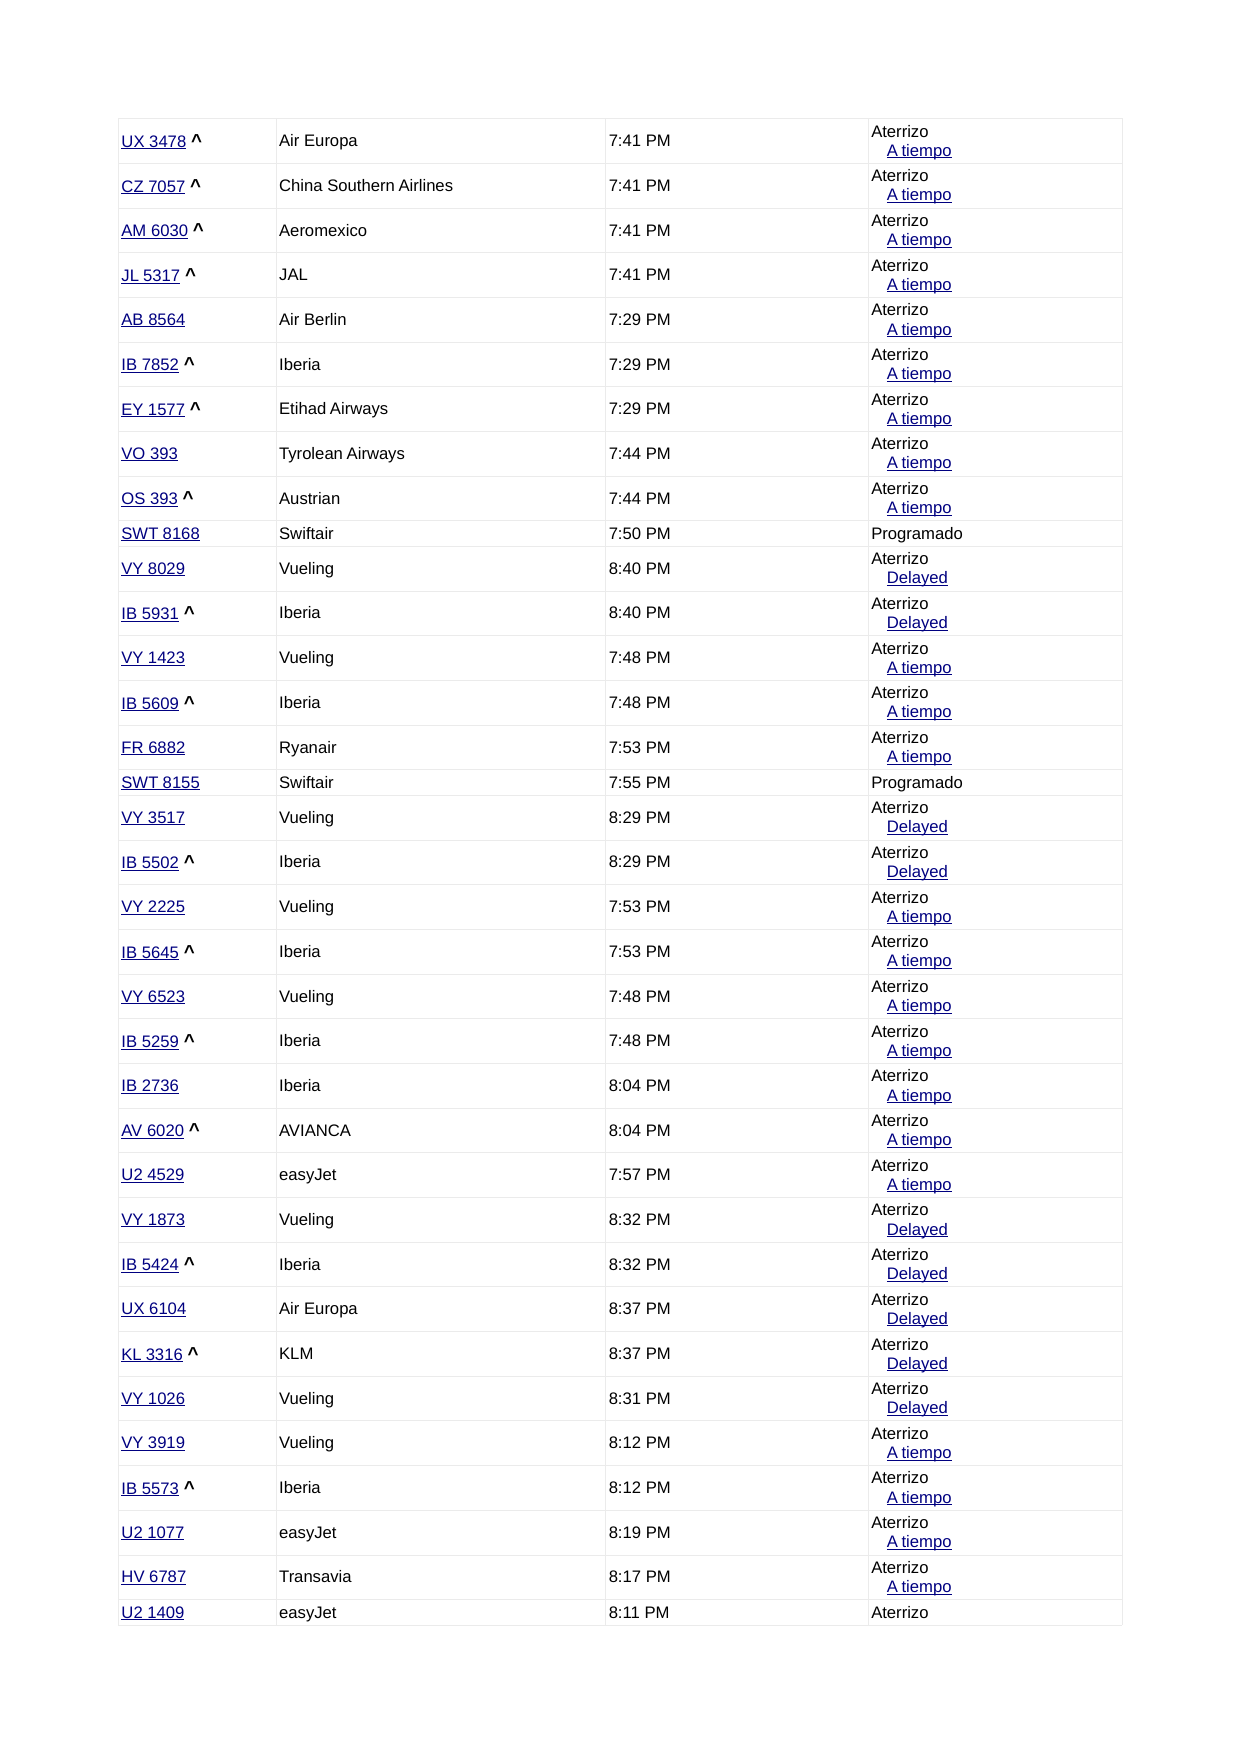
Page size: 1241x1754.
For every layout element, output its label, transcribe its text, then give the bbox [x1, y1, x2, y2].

table_cell 7:41 PM [606, 164, 868, 207]
table_cell Air Berlin [277, 298, 605, 342]
table_cell 8:37 PM [606, 1332, 868, 1376]
table_cell 8:04 PM [606, 1064, 868, 1108]
table_cell Ryanair [277, 726, 605, 769]
table_cell Vueling [277, 885, 605, 929]
table_cell Iberia [277, 592, 605, 635]
table_cell Air Europa [277, 1287, 605, 1331]
table_cell Aterrizo A tiempo [869, 1019, 1122, 1063]
table_cell 7:41 PM [606, 119, 868, 163]
table_cell SWT 8168 [119, 521, 276, 546]
table_cell 8:29 PM [606, 796, 868, 839]
table_cell Iberia [277, 930, 605, 973]
table_cell Aterrizo [869, 1600, 1122, 1625]
table_cell Iberia [277, 681, 605, 724]
table_cell Vueling [277, 1198, 605, 1242]
table_cell Vueling [277, 547, 605, 591]
table_cell Aterrizo A tiempo [869, 930, 1122, 973]
table_cell Aterrizo A tiempo [869, 298, 1122, 342]
table_cell VY 3919 [119, 1421, 276, 1465]
table_cell 7:44 PM [606, 477, 868, 520]
table_cell Iberia [277, 1064, 605, 1108]
table_cell OS 393 ^ [119, 477, 276, 520]
table_cell 7:29 PM [606, 298, 868, 342]
table_cell 7:53 PM [606, 885, 868, 929]
table_cell 8:37 PM [606, 1287, 868, 1331]
table_cell Swiftair [277, 770, 605, 795]
table_cell Aterrizo A tiempo [869, 209, 1122, 252]
table_cell Air Europa [277, 119, 605, 163]
table_cell VY 1423 [119, 636, 276, 680]
table_cell Aeromexico [277, 209, 605, 252]
table_cell Aterrizo A tiempo [869, 885, 1122, 929]
table_cell Aterrizo A tiempo [869, 477, 1122, 520]
table_cell IB 5573 ^ [119, 1466, 276, 1510]
table_cell VY 2225 [119, 885, 276, 929]
table_cell Aterrizo Delayed [869, 1377, 1122, 1420]
table_cell AB 8564 [119, 298, 276, 342]
table_cell 8:29 PM [606, 841, 868, 884]
table_cell Vueling [277, 975, 605, 1018]
table_cell VY 3517 [119, 796, 276, 839]
table_cell AVIANCA [277, 1109, 605, 1152]
table_cell Austrian [277, 477, 605, 520]
table_cell Aterrizo A tiempo [869, 1556, 1122, 1599]
table_cell Vueling [277, 796, 605, 839]
table_cell easyJet [277, 1153, 605, 1197]
table_cell Aterrizo A tiempo [869, 432, 1122, 476]
table_cell Aterrizo A tiempo [869, 1109, 1122, 1152]
table_cell Iberia [277, 343, 605, 386]
table_cell SWT 8155 [119, 770, 276, 795]
table_cell 8:12 PM [606, 1421, 868, 1465]
table_cell HV 6787 [119, 1556, 276, 1599]
table_cell 8:11 PM [606, 1600, 868, 1625]
table_cell VY 1873 [119, 1198, 276, 1242]
table_cell Aterrizo A tiempo [869, 1511, 1122, 1554]
table_cell Aterrizo Delayed [869, 1243, 1122, 1286]
table_cell IB 2736 [119, 1064, 276, 1108]
table_cell VY 1026 [119, 1377, 276, 1420]
table_cell easyJet [277, 1511, 605, 1554]
table_cell Iberia [277, 1243, 605, 1286]
table_cell Etihad Airways [277, 387, 605, 431]
table_cell Aterrizo A tiempo [869, 253, 1122, 297]
table_cell Aterrizo A tiempo [869, 1421, 1122, 1465]
table_cell Aterrizo A tiempo [869, 726, 1122, 769]
table_cell Iberia [277, 1019, 605, 1063]
table_cell VY 8029 [119, 547, 276, 591]
table_cell IB 5424 ^ [119, 1243, 276, 1286]
table_cell 7:29 PM [606, 343, 868, 386]
table_cell U2 4529 [119, 1153, 276, 1197]
table_cell 7:50 PM [606, 521, 868, 546]
table_cell JL 5317 ^ [119, 253, 276, 297]
table_cell 7:44 PM [606, 432, 868, 476]
table_cell Aterrizo A tiempo [869, 164, 1122, 207]
table_cell 7:53 PM [606, 726, 868, 769]
table_cell Aterrizo Delayed [869, 841, 1122, 884]
table_cell Aterrizo A tiempo [869, 681, 1122, 724]
table_cell 8:32 PM [606, 1198, 868, 1242]
table_cell easyJet [277, 1600, 605, 1625]
table_cell Aterrizo Delayed [869, 1332, 1122, 1376]
table_cell 7:41 PM [606, 253, 868, 297]
table_cell 7:48 PM [606, 1019, 868, 1063]
table_cell 8:17 PM [606, 1556, 868, 1599]
table_cell VY 6523 [119, 975, 276, 1018]
table_cell Aterrizo A tiempo [869, 343, 1122, 386]
table_cell Aterrizo A tiempo [869, 387, 1122, 431]
table_cell IB 5259 ^ [119, 1019, 276, 1063]
table_cell KLM [277, 1332, 605, 1376]
table_cell 8:32 PM [606, 1243, 868, 1286]
table_cell Aterrizo A tiempo [869, 119, 1122, 163]
table_cell Aterrizo Delayed [869, 1198, 1122, 1242]
table_cell 7:57 PM [606, 1153, 868, 1197]
table_cell Vueling [277, 1421, 605, 1465]
table_cell IB 5645 ^ [119, 930, 276, 973]
table_cell Swiftair [277, 521, 605, 546]
table_cell IB 5609 ^ [119, 681, 276, 724]
table_cell 8:12 PM [606, 1466, 868, 1510]
table_cell U2 1409 [119, 1600, 276, 1625]
table_cell AV 6020 ^ [119, 1109, 276, 1152]
table_cell Iberia [277, 841, 605, 884]
table_cell JAL [277, 253, 605, 297]
table_cell 7:55 PM [606, 770, 868, 795]
table_cell Vueling [277, 636, 605, 680]
table_cell Aterrizo A tiempo [869, 1153, 1122, 1197]
table_cell Aterrizo Delayed [869, 1287, 1122, 1331]
table_cell 7:53 PM [606, 930, 868, 973]
table_cell China Southern Airlines [277, 164, 605, 207]
table_cell 7:41 PM [606, 209, 868, 252]
table_cell 7:29 PM [606, 387, 868, 431]
table_cell Iberia [277, 1466, 605, 1510]
table_cell 8:40 PM [606, 592, 868, 635]
table_cell AM 6030 ^ [119, 209, 276, 252]
table_cell FR 6882 [119, 726, 276, 769]
table_cell Programado [869, 770, 1122, 795]
table_cell IB 5502 ^ [119, 841, 276, 884]
table_cell 7:48 PM [606, 975, 868, 1018]
table_cell Aterrizo Delayed [869, 796, 1122, 839]
table_cell Aterrizo A tiempo [869, 975, 1122, 1018]
table_cell Aterrizo A tiempo [869, 1064, 1122, 1108]
table_cell IB 5931 ^ [119, 592, 276, 635]
table_cell KL 3316 ^ [119, 1332, 276, 1376]
table_cell 8:40 PM [606, 547, 868, 591]
table_cell VO 393 [119, 432, 276, 476]
table_cell Transavia [277, 1556, 605, 1599]
table_cell 8:31 PM [606, 1377, 868, 1420]
table_cell Aterrizo A tiempo [869, 1466, 1122, 1510]
table_cell 8:19 PM [606, 1511, 868, 1554]
table_cell Aterrizo Delayed [869, 547, 1122, 591]
table_cell EY 1577 ^ [119, 387, 276, 431]
table_cell Aterrizo Delayed [869, 592, 1122, 635]
table_cell 7:48 PM [606, 681, 868, 724]
table_cell UX 3478 ^ [119, 119, 276, 163]
table_cell IB 7852 ^ [119, 343, 276, 386]
table_cell CZ 7057 ^ [119, 164, 276, 207]
table_cell 7:48 PM [606, 636, 868, 680]
table_cell Tyrolean Airways [277, 432, 605, 476]
table_cell Programado [869, 521, 1122, 546]
table_cell UX 6104 [119, 1287, 276, 1331]
table_cell Vueling [277, 1377, 605, 1420]
table_cell 8:04 PM [606, 1109, 868, 1152]
table_cell Aterrizo A tiempo [869, 636, 1122, 680]
table_cell U2 1077 [119, 1511, 276, 1554]
